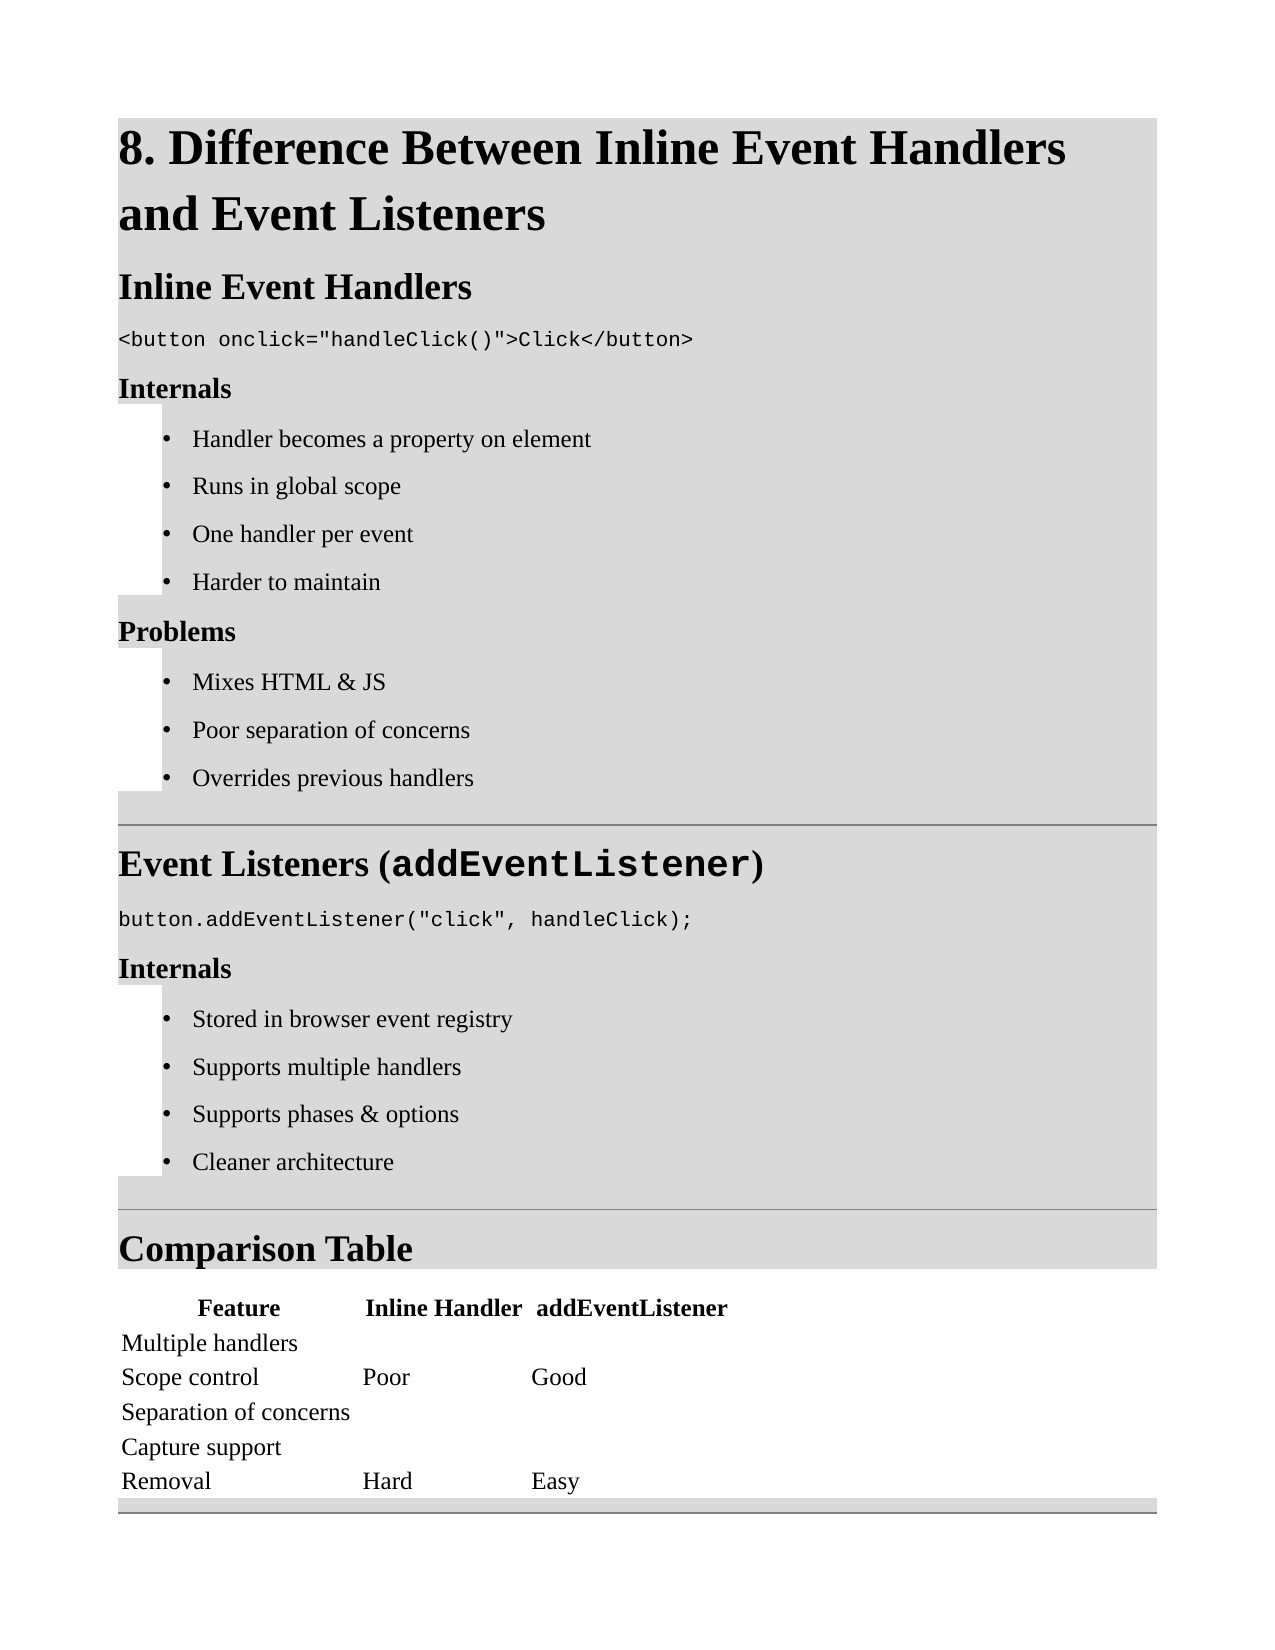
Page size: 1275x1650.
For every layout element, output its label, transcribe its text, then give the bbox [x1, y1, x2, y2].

table_cell Removal [118, 1463, 359, 1498]
list Stored in browser event registry [162, 1004, 1157, 1033]
subtitle Internals [118, 371, 1157, 404]
text <button onclick="handleClick()">Click</button> [118, 329, 1157, 353]
subtitle Internals [118, 951, 1157, 985]
table_cell Scope control [118, 1360, 359, 1394]
table_cell Easy [528, 1463, 736, 1498]
subtitle Comparison Table [118, 1226, 1157, 1269]
list Overrides previous handlers [162, 763, 1157, 791]
list One handler per event [162, 519, 1157, 548]
subtitle Problems [118, 614, 1157, 648]
text button.addEventListener("click", handleClick); [118, 909, 1157, 933]
list Cleaner architecture [162, 1147, 1157, 1176]
subtitle Event Listeners (addEventListener) [118, 842, 1157, 888]
table_cell ❌ [360, 1325, 528, 1359]
list Supports phases & options [162, 1099, 1157, 1128]
table_header Feature [118, 1290, 359, 1325]
table_header addEventListener [528, 1290, 736, 1325]
table_cell Poor [360, 1360, 528, 1394]
list Poor separation of concerns [162, 715, 1157, 744]
table_header Inline Handler [360, 1290, 528, 1325]
table_cell ✅ [528, 1325, 736, 1359]
table_cell Multiple handlers [118, 1325, 359, 1359]
table_cell ❌ [360, 1394, 528, 1429]
subtitle Inline Event Handlers [118, 265, 1157, 308]
table_cell Capture support [118, 1429, 359, 1463]
list Harder to maintain [162, 567, 1157, 595]
subtitle 8. Difference Between Inline Event Handlers and Event Listeners [118, 118, 1157, 242]
table_cell ✅ [528, 1394, 736, 1429]
table_cell ✅ [528, 1429, 736, 1463]
list Runs in global scope [162, 471, 1157, 500]
table_cell Separation of concerns [118, 1394, 359, 1429]
list Supports multiple handlers [162, 1052, 1157, 1081]
list Handler becomes a property on element [162, 424, 1157, 453]
table_cell ❌ [360, 1429, 528, 1463]
list Mixes HTML & JS [162, 667, 1157, 696]
table_cell Hard [360, 1463, 528, 1498]
table_cell Good [528, 1360, 736, 1394]
